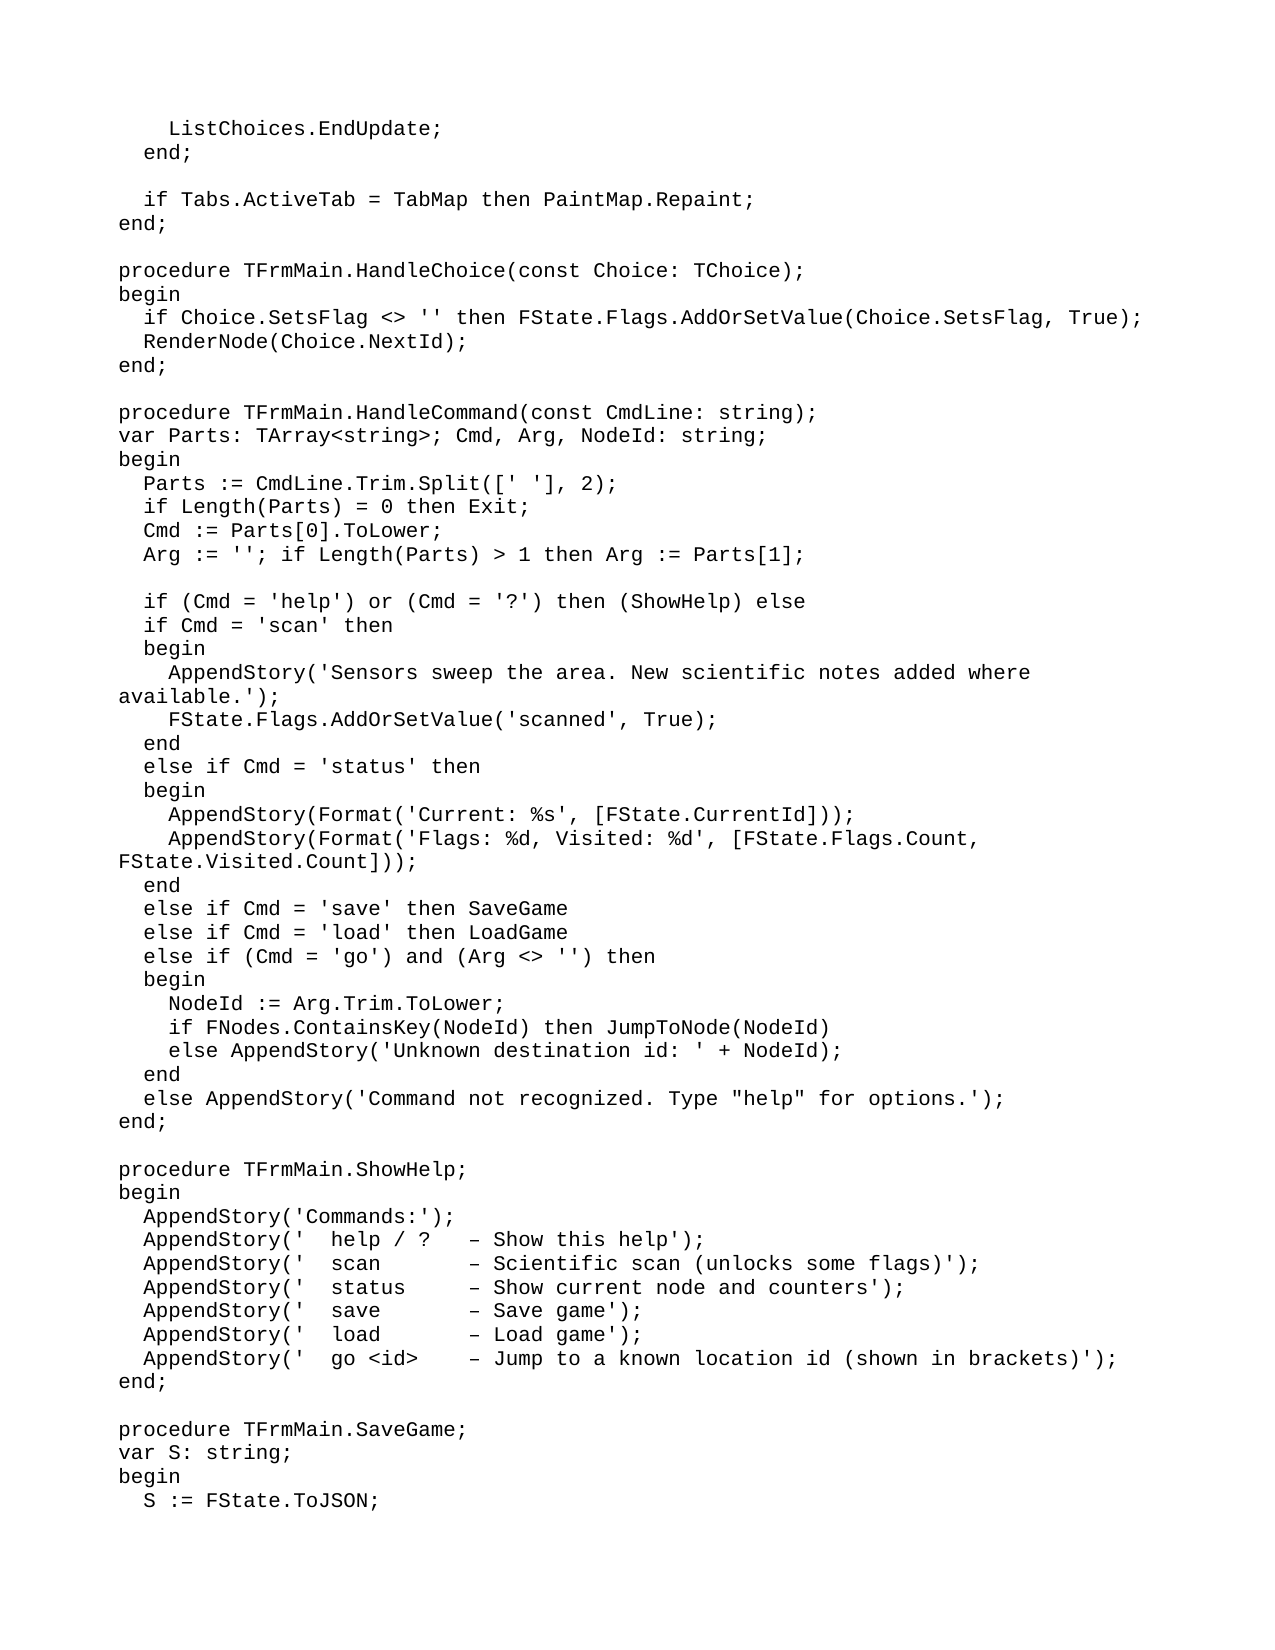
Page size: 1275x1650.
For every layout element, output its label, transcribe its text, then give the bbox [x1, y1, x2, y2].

text if Choice.SetsFlag <> '' then FState.Flags.AddOrSetValue(Choice.SetsFlag, True); [118, 307, 1157, 331]
text NodeId := Arg.Trim.ToLower; [118, 993, 1157, 1017]
text end; [118, 142, 1157, 165]
text if Length(Parts) = 0 then Exit; [118, 496, 1157, 520]
text var S: string; [118, 1442, 1157, 1466]
text AppendStory(' scan – Scientific scan (unlocks some flags)'); [118, 1253, 1157, 1277]
text procedure TFrmMain.ShowHelp; [118, 1158, 1157, 1182]
text begin [118, 638, 1157, 662]
text end [118, 733, 1157, 757]
text end; [118, 213, 1157, 236]
text begin [118, 449, 1157, 473]
text AppendStory('Commands:'); [118, 1206, 1157, 1229]
text else AppendStory('Unknown destination id: ' + NodeId); [118, 1040, 1157, 1064]
text ListChoices.EndUpdate; [118, 118, 1157, 142]
text procedure TFrmMain.HandleCommand(const CmdLine: string); [118, 402, 1157, 426]
text procedure TFrmMain.HandleChoice(const Choice: TChoice); [118, 260, 1157, 284]
text Arg := ''; if Length(Parts) > 1 then Arg := Parts[1]; [118, 544, 1157, 567]
text AppendStory(' save – Save game'); [118, 1300, 1157, 1324]
text AppendStory(Format('Current: %s', [FState.CurrentId])); [118, 804, 1157, 827]
text AppendStory(' go <id> – Jump to a known location id (shown in brackets)'); [118, 1348, 1157, 1371]
text else if Cmd = 'status' then [118, 757, 1157, 780]
text if Cmd = 'scan' then [118, 615, 1157, 638]
text end; [118, 1111, 1157, 1135]
text S := FState.ToJSON; [118, 1489, 1157, 1513]
text if Tabs.ActiveTab = TabMap then PaintMap.Repaint; [118, 189, 1157, 213]
text else if Cmd = 'save' then SaveGame [118, 898, 1157, 922]
text begin [118, 1466, 1157, 1489]
text AppendStory(' help / ? – Show this help'); [118, 1229, 1157, 1253]
text else AppendStory('Command not recognized. Type "help" for options.'); [118, 1088, 1157, 1111]
text else if (Cmd = 'go') and (Arg <> '') then [118, 946, 1157, 969]
text if FNodes.ContainsKey(NodeId) then JumpToNode(NodeId) [118, 1017, 1157, 1040]
text if (Cmd = 'help') or (Cmd = '?') then (ShowHelp) else [118, 591, 1157, 615]
text end [118, 1064, 1157, 1088]
text var Parts: TArray<string>; Cmd, Arg, NodeId: string; [118, 426, 1157, 449]
text begin [118, 969, 1157, 993]
text end [118, 875, 1157, 898]
text procedure TFrmMain.SaveGame; [118, 1419, 1157, 1442]
text end; [118, 354, 1157, 378]
text AppendStory('Sensors sweep the area. New scientific notes added where available.'); [118, 662, 1157, 709]
text end; [118, 1371, 1157, 1395]
text else if Cmd = 'load' then LoadGame [118, 922, 1157, 946]
text begin [118, 284, 1157, 307]
text AppendStory(' status – Show current node and counters'); [118, 1277, 1157, 1300]
text begin [118, 780, 1157, 804]
text RenderNode(Choice.NextId); [118, 331, 1157, 354]
text Cmd := Parts[0].ToLower; [118, 520, 1157, 544]
text AppendStory(' load – Load game'); [118, 1324, 1157, 1348]
text Parts := CmdLine.Trim.Split([' '], 2); [118, 473, 1157, 496]
text FState.Flags.AddOrSetValue('scanned', True); [118, 709, 1157, 733]
text begin [118, 1182, 1157, 1206]
text AppendStory(Format('Flags: %d, Visited: %d', [FState.Flags.Count, FState.Visited.Count])); [118, 827, 1157, 875]
